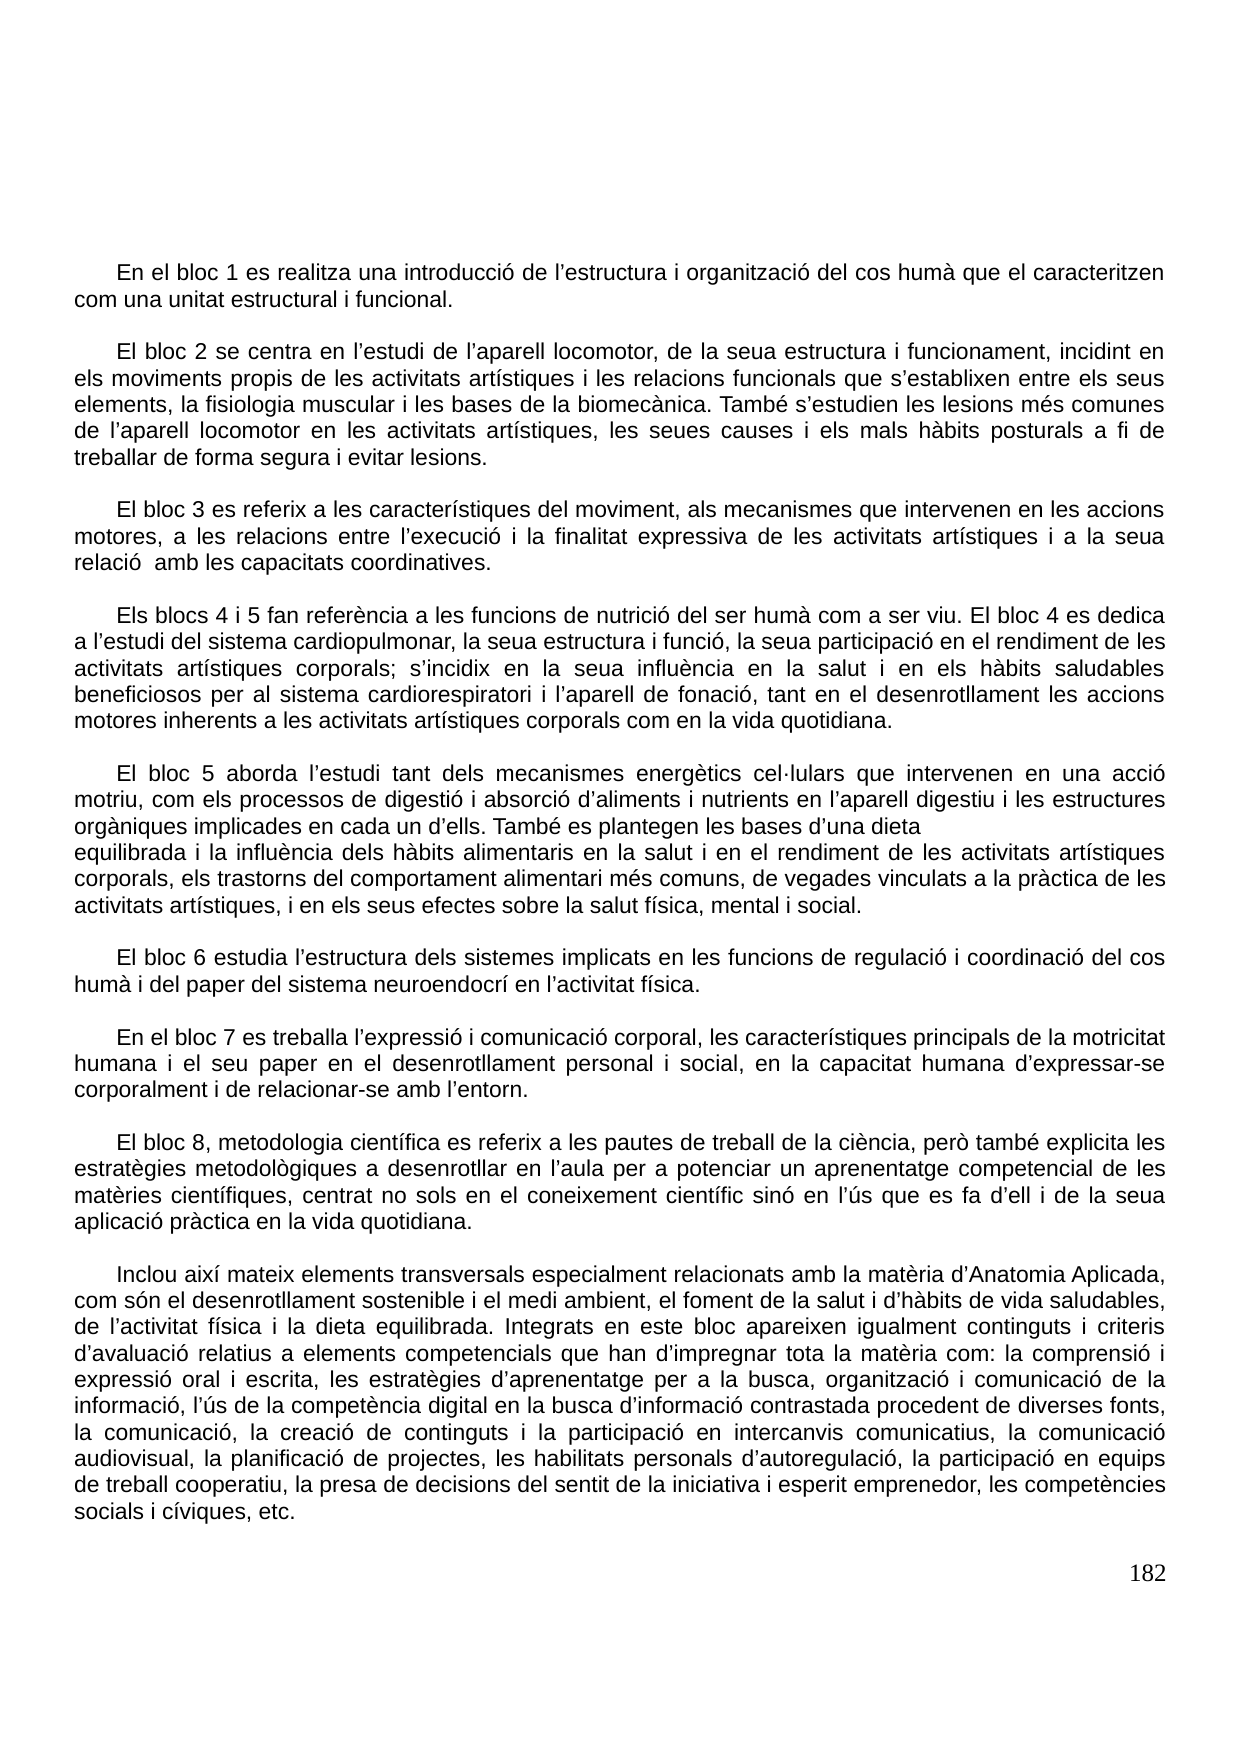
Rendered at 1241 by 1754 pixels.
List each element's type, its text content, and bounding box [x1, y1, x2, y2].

text El bloc 3 es referix a les característiques del moviment, als mecanismes que intervenen en les accions motores, a les relacions entre l’execució i la finalitat expressiva de les activitats artístiques i a la seua relació amb les capacitats coordinatives. [74, 496, 1166, 575]
text El bloc 8, metodologia científica es referix a les pautes de treball de la ciència, però també explicita les estratègies metodològiques a desenrotllar en l’aula per a potenciar un aprenentatge competencial de les matèries científiques, centrat no sols en el coneixement científic sinó en l’ús que es fa d’ell i de la seua aplicació pràctica en la vida quotidiana. [74, 1129, 1166, 1234]
text En el bloc 7 es treballa l’expressió i comunicació corporal, les característiques principals de la motricitat humana i el seu paper en el desenrotllament personal i social, en la capacitat humana d’expressar-se corporalment i de relacionar-se amb l’entorn. [74, 1023, 1166, 1102]
text equilibrada i la influència dels hàbits alimentaris en la salut i en el rendiment de les activitats artístiques corporals, els trastorns del comportament alimentari més comuns, de vegades vinculats a la pràctica de les activitats artístiques, i en els seus efectes sobre la salut física, mental i social. [74, 839, 1166, 918]
text El bloc 5 aborda l’estudi tant dels mecanismes energètics cel·lulars que intervenen en una acció motriu, com els processos de digestió i absorció d’aliments i nutrients en l’aparell digestiu i les estructures orgàniques implicades en cada un d’ells. També es plantegen les bases d’una dieta [74, 760, 1166, 839]
text En el bloc 1 es realitza una introducció de l’estructura i organització del cos humà que el caracteritzen com una unitat estructural i funcional. [74, 259, 1166, 312]
text El bloc 6 estudia l’estructura dels sistemes implicats en les funcions de regulació i coordinació del cos humà i del paper del sistema neuroendocrí en l’activitat física. [74, 944, 1166, 997]
text Els blocs 4 i 5 fan referència a les funcions de nutrició del ser humà com a ser viu. El bloc 4 es dedica a l’estudi del sistema cardiopulmonar, la seua estructura i funció, la seua participació en el rendiment de les activitats artístiques corporals; s’incidix en la seua influència en la salut i en els hàbits saludables beneficiosos per al sistema cardiorespiratori i l’aparell de fonació, tant en el desenrotllament les accions motores inherents a les activitats artístiques corporals com en la vida quotidiana. [74, 602, 1166, 733]
text Inclou així mateix elements transversals especialment relacionats amb la matèria d’Anatomia Aplicada, com són el desenrotllament sostenible i el medi ambient, el foment de la salut i d’hàbits de vida saludables, de l’activitat física i la dieta equilibrada. Integrats en este bloc apareixen igualment continguts i criteris d’avaluació relatius a elements competencials que han d’impregnar tota la matèria com: la comprensió i expressió oral i escrita, les estratègies d’aprenentatge per a la busca, organització i comunicació de la informació, l’ús de la competència digital en la busca d’informació contrastada procedent de diverses fonts, la comunicació, la creació de continguts i la participació en intercanvis comunicatius, la comunicació audiovisual, la planificació de projectes, les habilitats personals d’autoregulació, la participació en equips de treball cooperatiu, la presa de decisions del sentit de la iniciativa i esperit emprenedor, les competències socials i cíviques, etc. [74, 1261, 1166, 1524]
text El bloc 2 se centra en l’estudi de l’aparell locomotor, de la seua estructura i funcionament, incidint en els moviments propis de les activitats artístiques i les relacions funcionals que s’establixen entre els seus elements, la fisiologia muscular i les bases de la biomecànica. També s’estudien les lesions més comunes de l’aparell locomotor en les activitats artístiques, les seues causes i els mals hàbits posturals a fi de treballar de forma segura i evitar lesions. [74, 338, 1166, 470]
